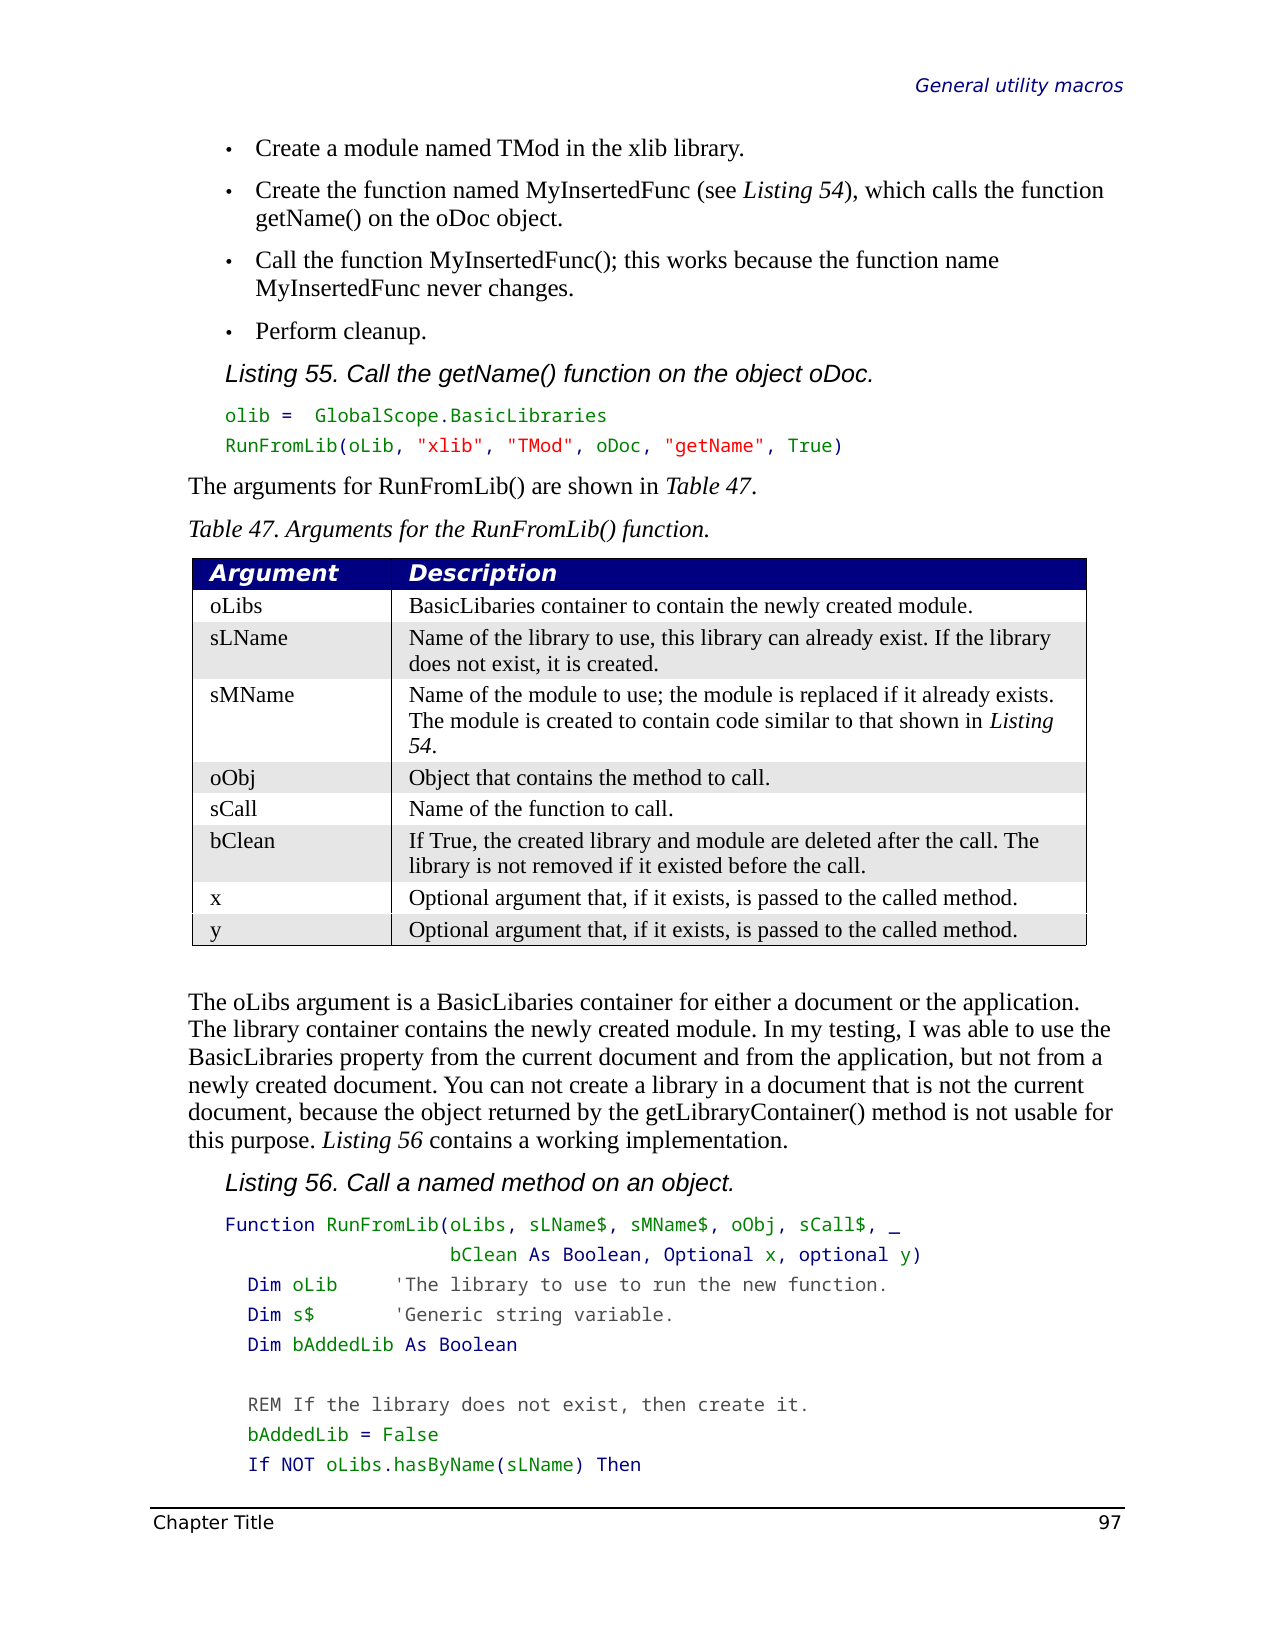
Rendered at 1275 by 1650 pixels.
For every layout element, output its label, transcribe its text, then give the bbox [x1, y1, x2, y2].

table_cell oLibs [193, 590, 391, 622]
table_cell BasicLibaries container to contain the newly created module. [392, 590, 1086, 622]
list Create a module named TMod in the xlib library. [226, 134, 1125, 162]
text Dim bAddedLib As Boolean [225, 1331, 1050, 1357]
table_cell Object that contains the method to call. [392, 762, 1086, 793]
list Perform cleanup. [226, 317, 1125, 344]
text Dim s$ 'Generic string variable. [225, 1301, 1050, 1327]
text Table 47. Arguments for the RunFromLib() function. [188, 515, 1125, 543]
text The oLibs argument is a BasicLibaries container for either a document or the application. The library container contains the newly created module. In my testing, I was able to use the BasicLibraries property from the current document and from the application, but not from a newly created document. You can not create a library in a document that is not the current document, because the object returned by the getLibraryContainer() method is not usable for this purpose. Listing 56 contains a working implementation. [188, 988, 1125, 1154]
text REM If the library does not exist, then create it. [225, 1391, 1050, 1417]
table_cell sLName [193, 622, 391, 679]
table_cell Optional argument that, if it exists, is passed to the called method. [392, 914, 1086, 945]
table_cell Name of the library to use, this library can already exist. If the library does not exist, it is created. [392, 622, 1086, 679]
table_cell If True, the created library and module are deleted after the call. The library is not removed if it existed before the call. [392, 825, 1086, 882]
text bClean As Boolean, Optional x, optional y) [225, 1241, 1050, 1267]
text The arguments for RunFromLib() are shown in Table 47. [188, 472, 1125, 500]
table_cell oObj [193, 762, 391, 793]
text Dim oLib 'The library to use to run the new function. [225, 1271, 1050, 1297]
text olib = GlobalScope.BasicLibraries [225, 402, 1050, 428]
list Listing 55. Call the getName() function on the object oDoc. [225, 359, 1125, 387]
list Call the function MyInsertedFunc(); this works because the function name MyInsertedFunc never changes. [226, 247, 1125, 302]
table_cell sCall [193, 793, 391, 825]
table_cell x [193, 882, 391, 913]
text Function RunFromLib(oLibs, sLName$, sMName$, oObj, sCall$, _ [225, 1211, 1050, 1237]
list Listing 56. Call a named method on an object. [225, 1169, 1125, 1197]
table_header Argument [193, 559, 391, 590]
table_cell y [193, 914, 391, 945]
table_cell Name of the module to use; the module is replaced if it already exists. The module is created to contain code similar to that shown in Listing 54. [392, 679, 1086, 762]
table_header Description [392, 559, 1086, 590]
text bAddedLib = False [225, 1421, 1050, 1447]
table_cell bClean [193, 825, 391, 882]
list Create the function named MyInsertedFunc (see Listing 54), which calls the function getName() on the oDoc object. [226, 176, 1125, 232]
text RunFromLib(oLib, "xlib", "TMod", oDoc, "getName", True) [225, 432, 1050, 458]
table_cell Name of the function to call. [392, 793, 1086, 825]
table_cell Optional argument that, if it exists, is passed to the called method. [392, 882, 1086, 913]
table_cell sMName [193, 679, 391, 762]
text If NOT oLibs.hasByName(sLName) Then [225, 1451, 1050, 1477]
